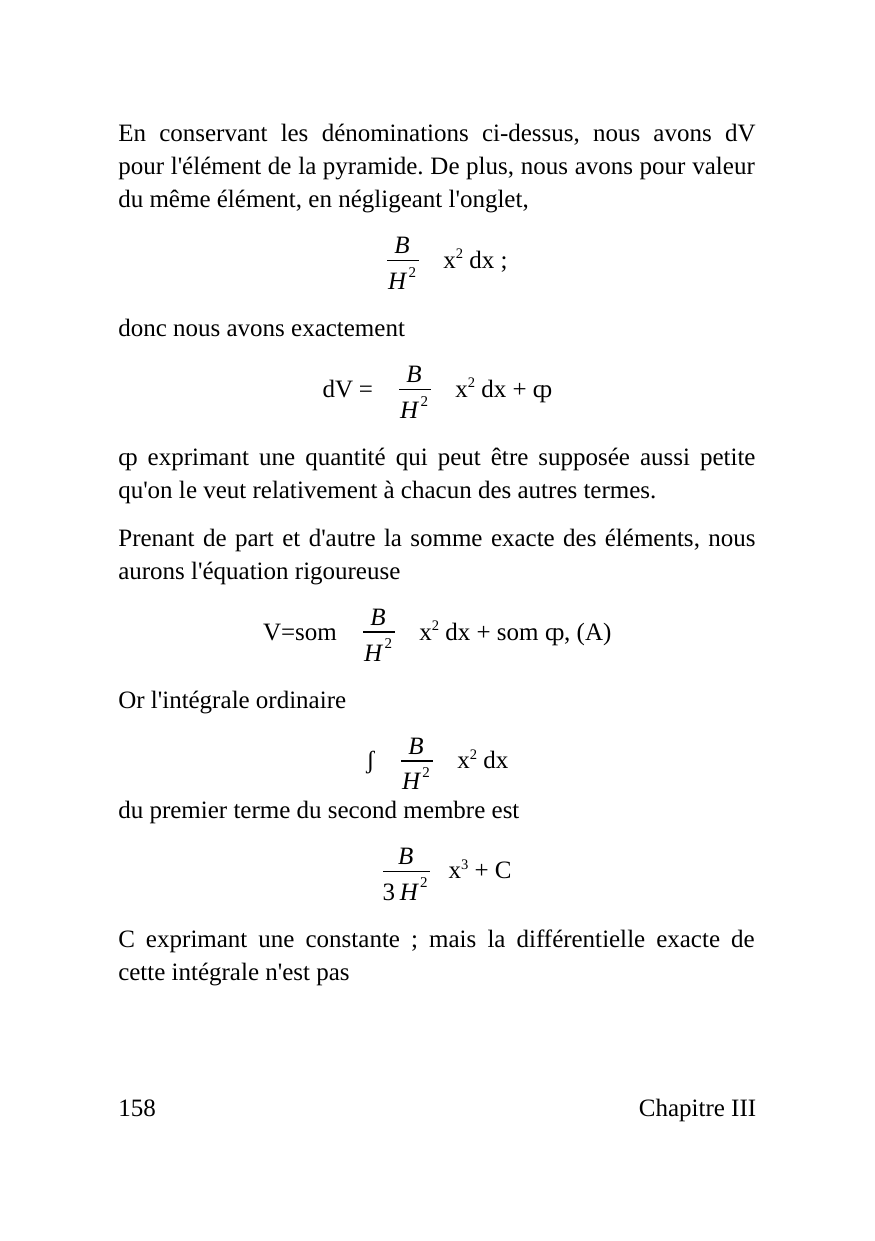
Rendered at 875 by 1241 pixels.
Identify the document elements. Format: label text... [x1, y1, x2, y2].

text ʃ x2 dx [118, 732, 756, 795]
text dV = x2 dx + ȹ [118, 361, 756, 423]
text x2 dx ; [118, 232, 756, 294]
text En conservant les dénominations ci-dessus, nous avons dV pour l'élément de la pyramide. De plus, nous avons pour valeur du même élément, en négligeant l'onglet, [118, 118, 756, 213]
text du premier terme du second membre est [118, 795, 756, 823]
text C exprimant une constante ; mais la différentielle exacte de cette intégrale n'est pas [118, 924, 756, 986]
text V=som x2 dx + som ȹ, (A) [118, 603, 756, 666]
text Prenant de part et d'autre la somme exacte des éléments, nous aurons l'équation rigoureuse [118, 523, 756, 584]
text ȹ exprimant une quantité qui peut être supposée aussi petite qu'on le veut relativement à chacun des autres termes. [118, 442, 756, 504]
text Or l'intégrale ordinaire [118, 685, 756, 713]
text x3 + C [118, 842, 756, 905]
text donc nous avons exactement [118, 313, 756, 342]
